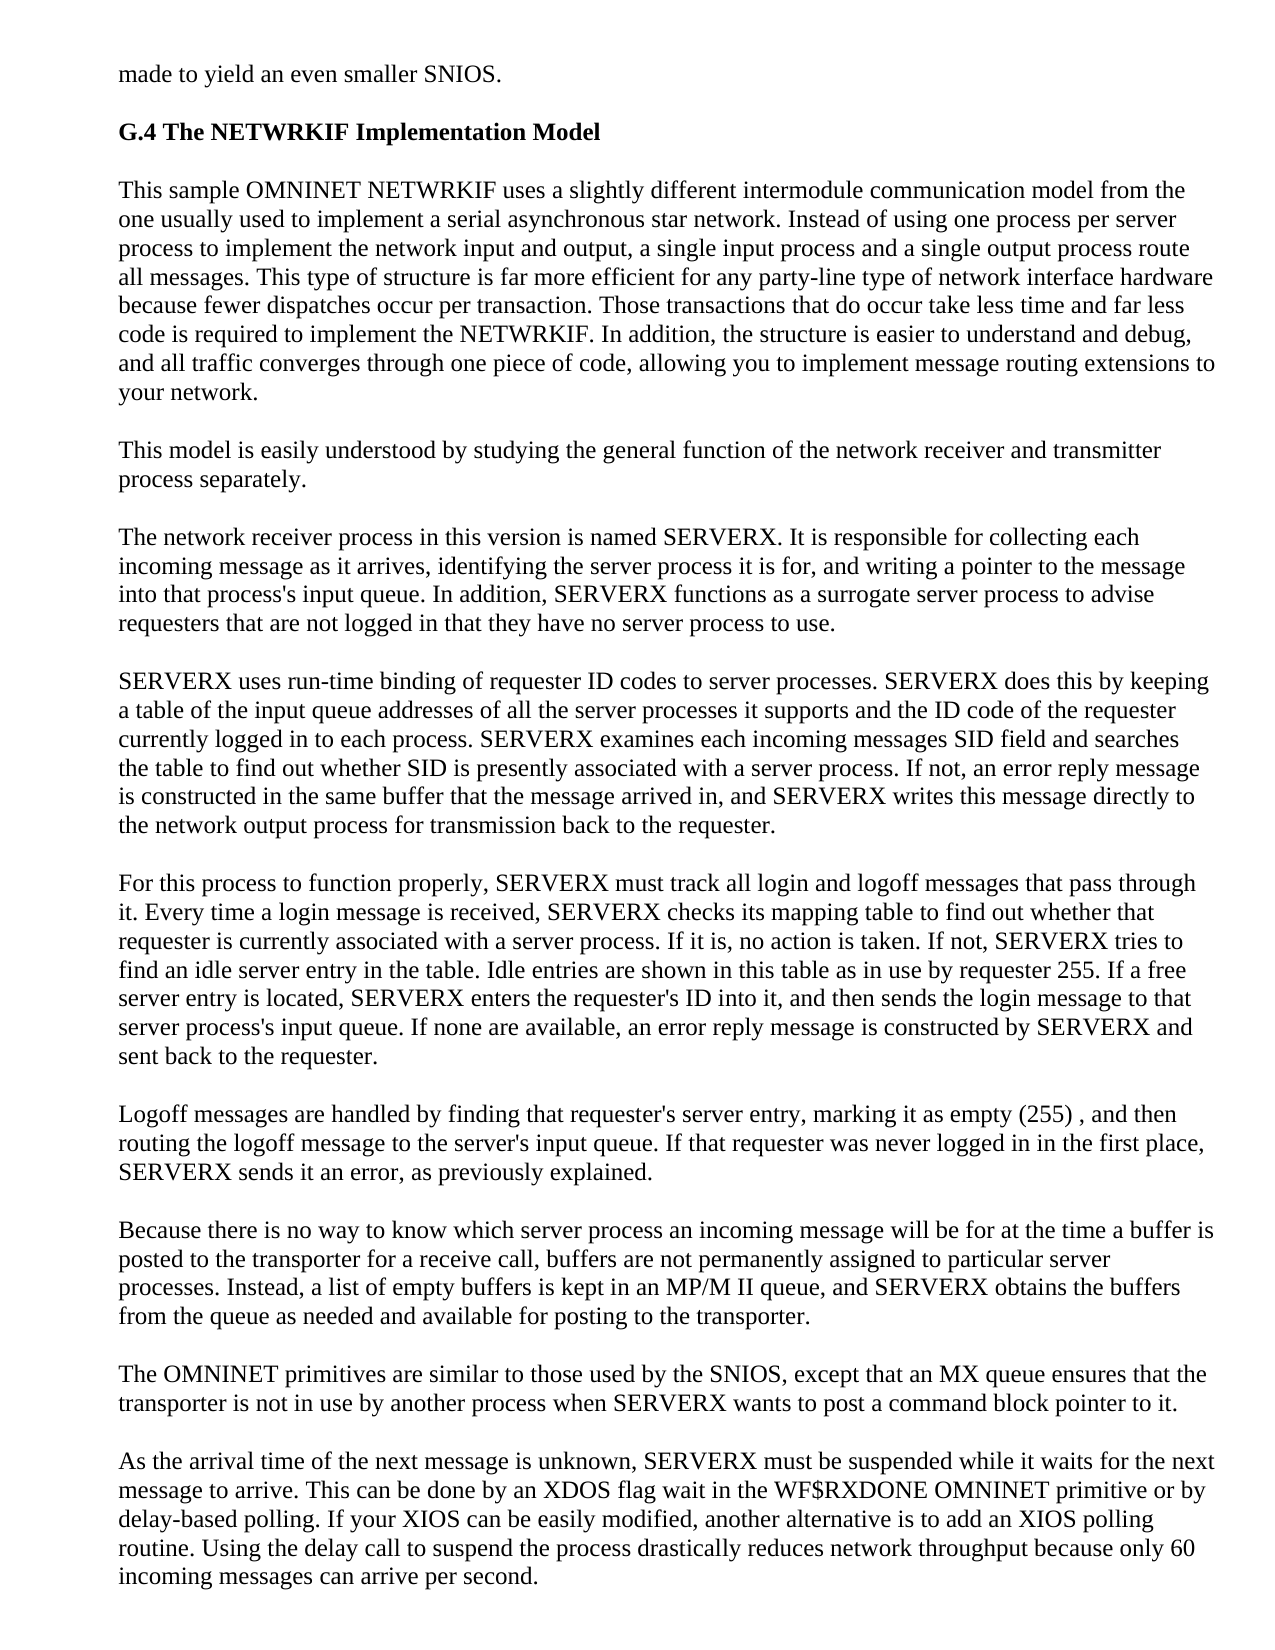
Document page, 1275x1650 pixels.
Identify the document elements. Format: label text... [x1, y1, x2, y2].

text G.4 The NETWRKIF Implementation Model [118, 117, 1216, 146]
text This sample OMNINET NETWRKIF uses a slightly different intermodule communication model from the one usually used to implement a serial asynchronous star network. Instead of using one process per server process to implement the network input and output, a single input process and a single output process route all messages. This type of structure is far more efficient for any party-line type of network interface hardware because fewer dispatches occur per transaction. Those transactions that do occur take less time and far less code is required to implement the NETWRKIF. In addition, the structure is easier to understand and debug, and all traffic converges through one piece of code, allowing you to implement message routing extensions to your network. [118, 176, 1216, 406]
text The OMNINET primitives are similar to those used by the SNIOS, except that an MX queue ensures that the transporter is not in use by another process when SERVERX wants to post a command block pointer to it. [118, 1359, 1216, 1417]
text As the arrival time of the next message is unknown, SERVERX must be suspended while it waits for the next message to arrive. This can be done by an XDOS flag wait in the WF$RXDONE OMNINET primitive or by delay-based polling. If your XIOS can be easily modified, another alternative is to add an XIOS polling routine. Using the delay call to suspend the process drastically reduces network throughput because only 60 incoming messages can arrive per second. [118, 1446, 1216, 1590]
text For this process to function properly, SERVERX must track all login and logoff messages that pass through it. Every time a login message is received, SERVERX checks its mapping table to find out whether that requester is currently associated with a server process. If it is, no action is taken. If not, SERVERX tries to find an idle server entry in the table. Idle entries are shown in this table as in use by requester 255. If a free server entry is located, SERVERX enters the requester's ID into it, and then sends the login message to that server process's input queue. If none are available, an error reply message is constructed by SERVERX and sent back to the requester. [118, 868, 1216, 1070]
text The network receiver process in this version is named SERVERX. It is responsible for collecting each incoming message as it arrives, identifying the server process it is for, and writing a pointer to the message into that process's input queue. In addition, SERVERX functions as a surrogate server process to advise requesters that are not logged in that they have no server process to use. [118, 522, 1216, 637]
text SERVERX uses run-time binding of requester ID codes to server processes. SERVERX does this by keeping a table of the input queue addresses of all the server processes it supports and the ID code of the requester currently logged in to each process. SERVERX examines each incoming messages SID field and searches the table to find out whether SID is presently associated with a server process. If not, an error reply message is constructed in the same buffer that the message arrived in, and SERVERX writes this message directly to the network output process for transmission back to the requester. [118, 666, 1216, 839]
text This model is easily understood by studying the general function of the network receiver and transmitter process separately. [118, 435, 1216, 492]
text Logoff messages are handled by finding that requester's server entry, marking it as empty (255) , and then routing the logoff message to the server's input queue. If that requester was never logged in in the first place, SERVERX sends it an error, as previously explained. [118, 1099, 1216, 1185]
text made to yield an even smaller SNIOS. [118, 59, 1216, 88]
text Because there is no way to know which server process an incoming message will be for at the time a buffer is posted to the transporter for a receive call, buffers are not permanently assigned to particular server processes. Instead, a list of empty buffers is kept in an MP/M II queue, and SERVERX obtains the buffers from the queue as needed and available for posting to the transporter. [118, 1215, 1216, 1330]
